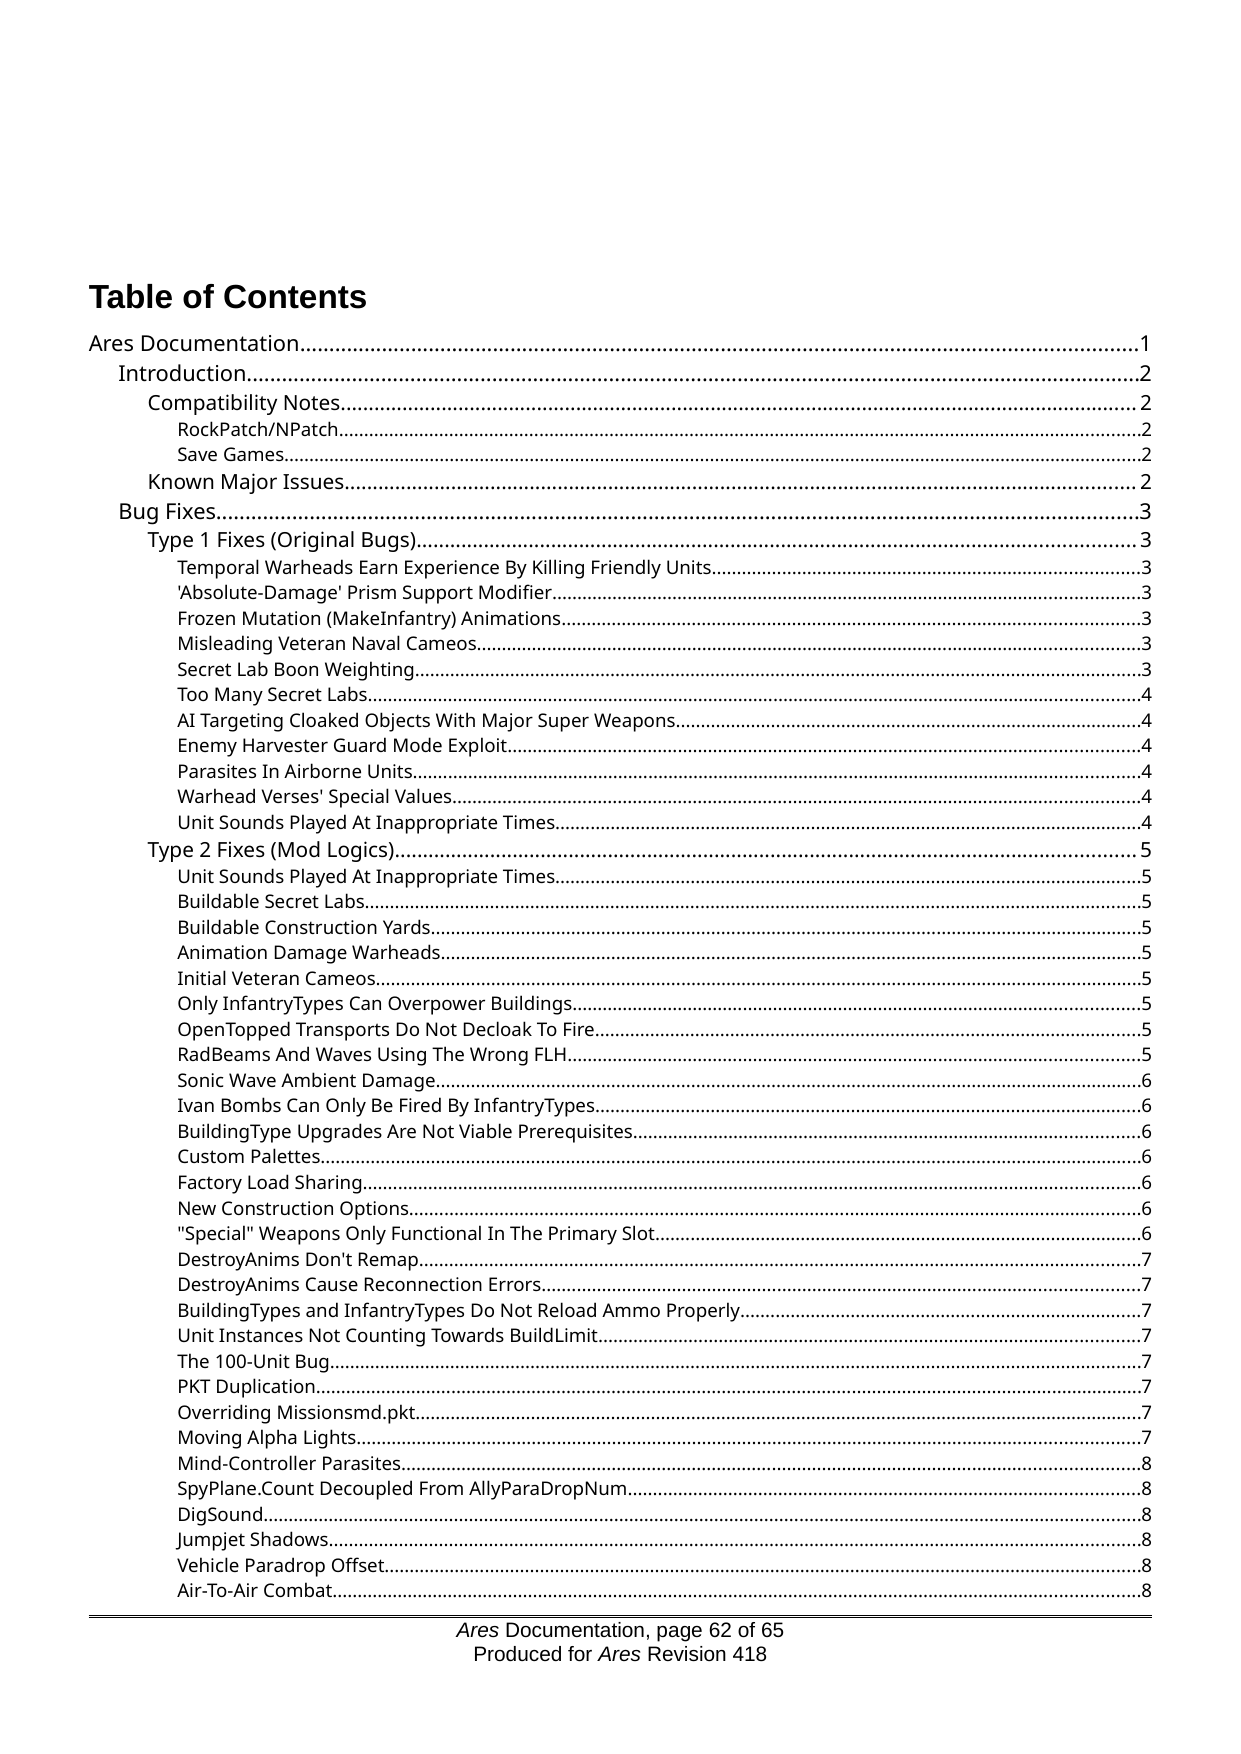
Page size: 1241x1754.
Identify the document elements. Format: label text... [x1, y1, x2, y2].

text Vehicle Paradrop Offset 8 [177, 1552, 1152, 1578]
text RadBeams And Waves Using The Wrong FLH 5 [177, 1042, 1152, 1067]
text BuildingTypes and InfantryTypes Do Not Reload Ammo Properly 7 [177, 1297, 1152, 1322]
text New Construction Options 6 [177, 1195, 1152, 1220]
text DestroyAnims Don't Remap 7 [177, 1246, 1152, 1271]
text Ares Documentation 1 [88, 328, 1152, 358]
text Temporal Warheads Earn Experience By Killing Friendly Units 3 [177, 554, 1152, 579]
text Unit Sounds Played At Inappropriate Times 4 [177, 809, 1152, 835]
text Sonic Wave Ambient Damage 6 [177, 1067, 1152, 1093]
text The 100-Unit Bug 7 [177, 1348, 1152, 1373]
text Secret Lab Boon Weighting 3 [177, 656, 1152, 682]
text Enemy Harvester Guard Mode Exploit 4 [177, 733, 1152, 758]
text Ivan Bombs Can Only Be Fired By InfantryTypes 6 [177, 1093, 1152, 1118]
text Known Major Issues 2 [147, 467, 1152, 496]
text Type 2 Fixes (Mod Logics) 5 [147, 835, 1152, 863]
text DigSound 8 [177, 1501, 1152, 1527]
text Unit Instances Not Counting Towards BuildLimit 7 [177, 1322, 1152, 1348]
text Moving Alpha Lights 7 [177, 1424, 1152, 1450]
text PKT Duplication 7 [177, 1373, 1152, 1399]
text AI Targeting Cloaked Objects With Major Super Weapons 4 [177, 707, 1152, 733]
text RockPatch/NPatch 2 [177, 416, 1152, 442]
text Misleading Veteran Naval Cameos 3 [177, 631, 1152, 656]
text BuildingType Upgrades Are Not Viable Prerequisites 6 [177, 1118, 1152, 1144]
text Introduction 2 [118, 358, 1152, 388]
text Unit Sounds Played At Inappropriate Times 5 [177, 863, 1152, 889]
text Save Games 2 [177, 442, 1152, 467]
text Frozen Mutation (MakeInfantry) Animations 3 [177, 605, 1152, 631]
text Buildable Secret Labs 5 [177, 889, 1152, 914]
text Overriding Missionsmd.pkt 7 [177, 1399, 1152, 1424]
text Only InfantryTypes Can Overpower Buildings 5 [177, 991, 1152, 1016]
subtitle Table of Contents [88, 277, 1152, 316]
text Animation Damage Warheads 5 [177, 940, 1152, 965]
text Compatibility Notes 2 [147, 388, 1152, 416]
text Initial Veteran Cameos 5 [177, 965, 1152, 991]
text 'Absolute-Damage' Prism Support Modifier 3 [177, 579, 1152, 605]
text SpyPlane.Count Decoupled From AllyParaDropNum 8 [177, 1476, 1152, 1501]
text Warhead Verses' Special Values 4 [177, 784, 1152, 809]
text OpenTopped Transports Do Not Decloak To Fire 5 [177, 1016, 1152, 1042]
text Type 1 Fixes (Original Bugs) 3 [147, 526, 1152, 554]
text Buildable Construction Yards 5 [177, 914, 1152, 940]
text Too Many Secret Labs 4 [177, 682, 1152, 707]
text Factory Load Sharing 6 [177, 1169, 1152, 1195]
text Jumpjet Shadows 8 [177, 1527, 1152, 1552]
text Air-To-Air Combat 8 [177, 1578, 1152, 1603]
text Parasites In Airborne Units 4 [177, 758, 1152, 784]
text DestroyAnims Cause Reconnection Errors 7 [177, 1271, 1152, 1297]
text "Special" Weapons Only Functional In The Primary Slot 6 [177, 1220, 1152, 1246]
text Mind-Controller Parasites 8 [177, 1450, 1152, 1476]
text Custom Palettes 6 [177, 1144, 1152, 1169]
text Bug Fixes 3 [118, 496, 1152, 526]
